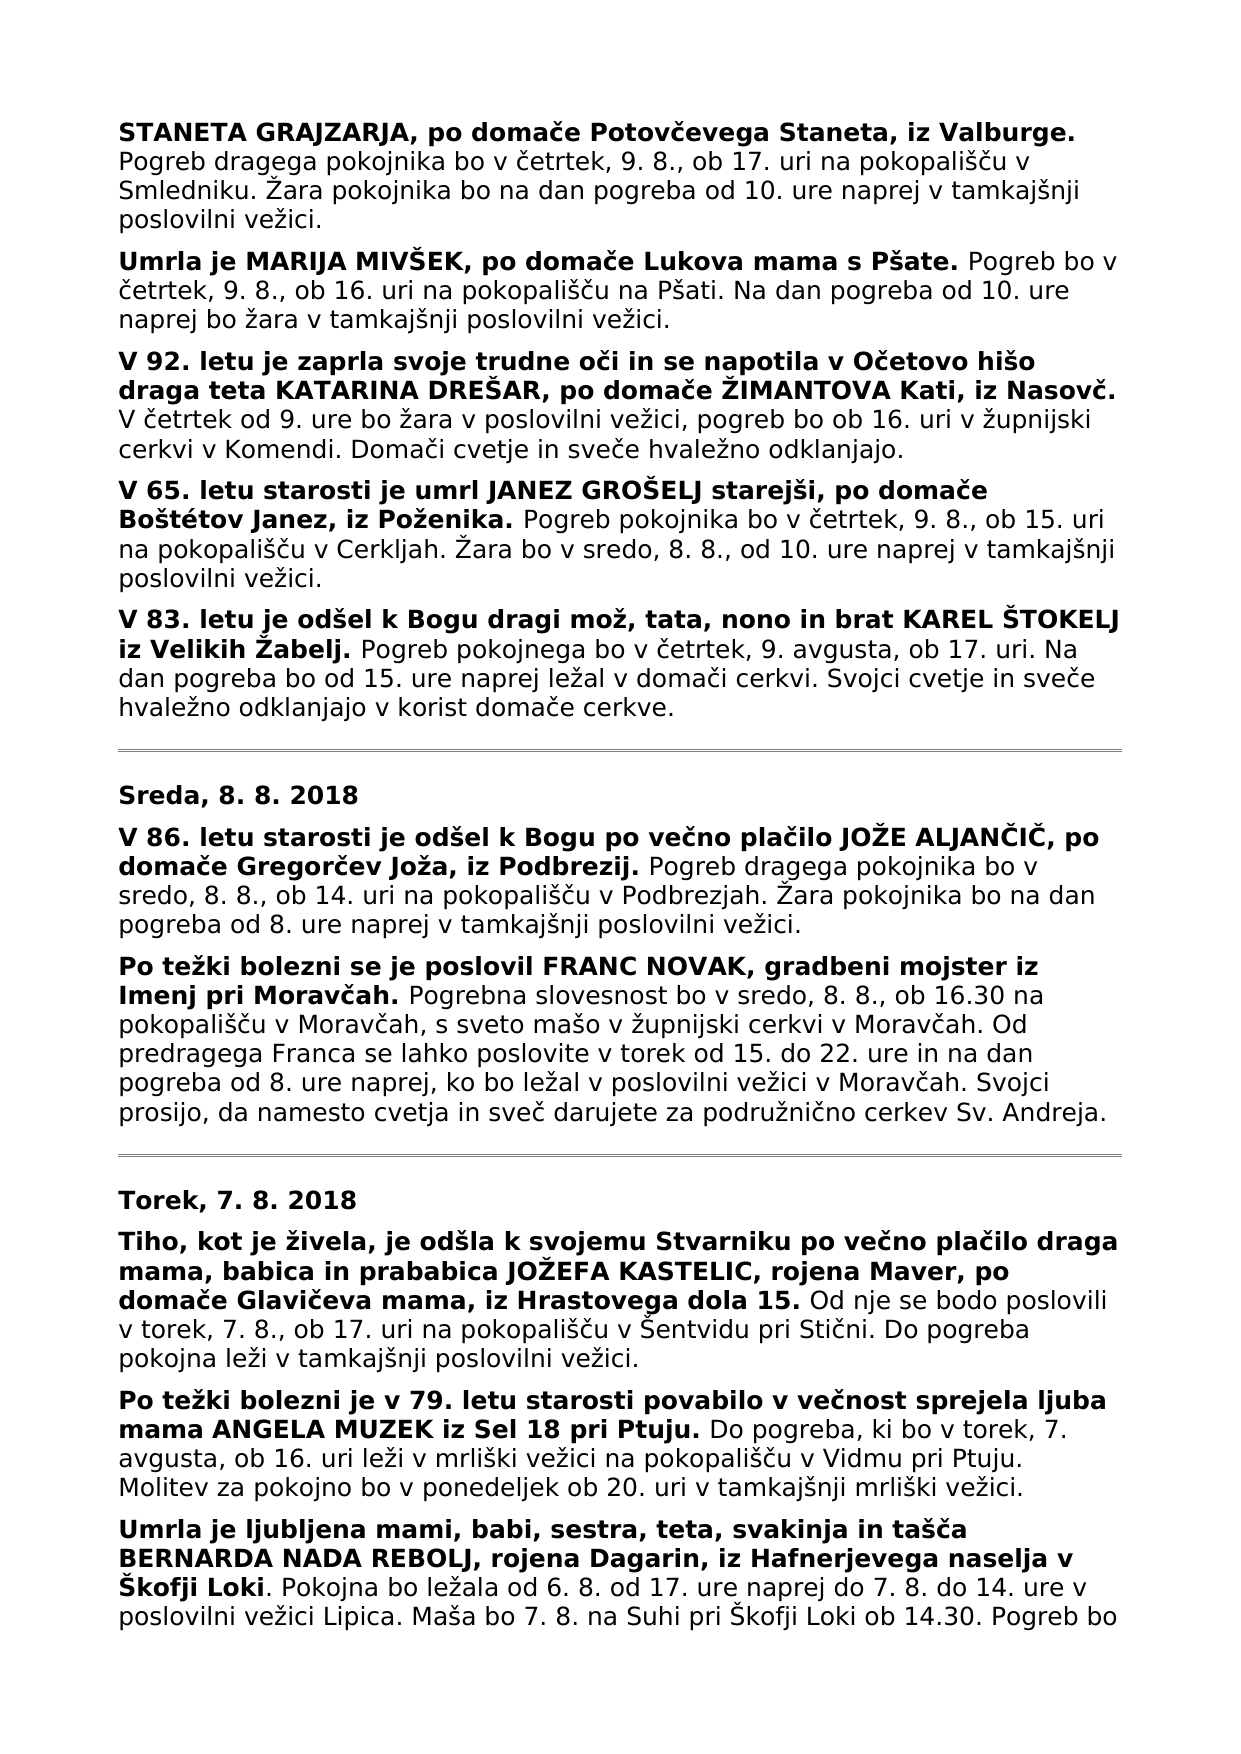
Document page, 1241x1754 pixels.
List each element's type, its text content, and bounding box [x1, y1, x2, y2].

text Torek, 7. 8. 2018 [118, 1186, 1122, 1215]
text Po težki bolezni je v 79. letu starosti povabilo v večnost sprejela ljuba mama ANGELA MUZEK iz Sel 18 pri Ptuju. Do pogreba, ki bo v torek, 7. avgusta, ob 16. uri leži v mrliški vežici na pokopališču v Vidmu pri Ptuju. Molitev za pokojno bo v ponedeljek ob 20. uri v tamkajšnji mrliški vežici. [118, 1386, 1122, 1502]
text Sreda, 8. 8. 2018 [118, 781, 1122, 810]
text Tiho, kot je živela, je odšla k svojemu Stvarniku po večno plačilo draga mama, babica in prababica JOŽEFA KASTELIC, rojena Maver, po domače Glavičeva mama, iz Hrastovega dola 15. Od nje se bodo poslovili v torek, 7. 8., ob 17. uri na pokopališču v Šentvidu pri Stični. Do pogreba pokojna leži v tamkajšnji poslovilni vežici. [118, 1227, 1122, 1373]
text Umrla je MARIJA MIVŠEK, po domače Lukova mama s Pšate. Pogreb bo v četrtek, 9. 8., ob 16. uri na pokopališču na Pšati. Na dan pogreba od 10. ure naprej bo žara v tamkajšnji poslovilni vežici. [118, 247, 1122, 335]
text V 83. letu je odšel k Bogu dragi mož, tata, nono in brat KAREL ŠTOKELJ iz Velikih Žabelj. Pogreb pokojnega bo v četrtek, 9. avgusta, ob 17. uri. Na dan pogreba bo od 15. ure naprej ležal v domači cerkvi. Svojci cvetje in sveče hvaležno odklanjajo v korist domače cerkve. [118, 606, 1122, 722]
text STANETA GRAJZARJA, po domače Potovčevega Staneta, iz Valburge. Pogreb dragega pokojnika bo v četrtek, 9. 8., ob 17. uri na pokopališču v Smledniku. Žara pokojnika bo na dan pogreba od 10. ure naprej v tamkajšnji poslovilni vežici. [118, 118, 1122, 235]
text V 92. letu je zaprla svoje trudne oči in se napotila v Očetovo hišo draga teta KATARINA DREŠAR, po domače ŽIMANTOVA Kati, iz Nasovč. V četrtek od 9. ure bo žara v poslovilni vežici, pogreb bo ob 16. uri v župnijski cerkvi v Komendi. Domači cvetje in sveče hvaležno odklanjajo. [118, 347, 1122, 464]
text Po težki bolezni se je poslovil FRANC NOVAK, gradbeni mojster iz Imenj pri Moravčah. Pogrebna slovesnost bo v sredo, 8. 8., ob 16.30 na pokopališču v Moravčah, s sveto mašo v župnijski cerkvi v Moravčah. Od predragega Franca se lahko poslovite v torek od 15. do 22. ure in na dan pogreba od 8. ure naprej, ko bo ležal v poslovilni vežici v Moravčah. Svojci prosijo, da namesto cvetja in sveč darujete za podružnično cerkev Sv. Andreja. [118, 952, 1122, 1127]
text V 65. letu starosti je umrl JANEZ GROŠELJ starejši, po domače Boštétov Janez, iz Poženika. Pogreb pokojnika bo v četrtek, 9. 8., ob 15. uri na pokopališču v Cerkljah. Žara bo v sredo, 8. 8., od 10. ure naprej v tamkajšnji poslovilni vežici. [118, 476, 1122, 593]
text V 86. letu starosti je odšel k Bogu po večno plačilo JOŽE ALJANČIČ, po domače Gregorčev Joža, iz Podbrezij. Pogreb dragega pokojnika bo v sredo, 8. 8., ob 14. uri na pokopališču v Podbrezjah. Žara pokojnika bo na dan pogreba od 8. ure naprej v tamkajšnji poslovilni vežici. [118, 823, 1122, 939]
text Umrla je ljubljena mami, babi, sestra, teta, svakinja in tašča BERNARDA NADA REBOLJ, rojena Dagarin, iz Hafnerjevega naselja v Škofji Loki. Pokojna bo ležala od 6. 8. od 17. ure naprej do 7. 8. do 14. ure v poslovilni vežici Lipica. Maša bo 7. 8. na Suhi pri Škofji Loki ob 14.30. Pogreb bo [118, 1515, 1122, 1632]
